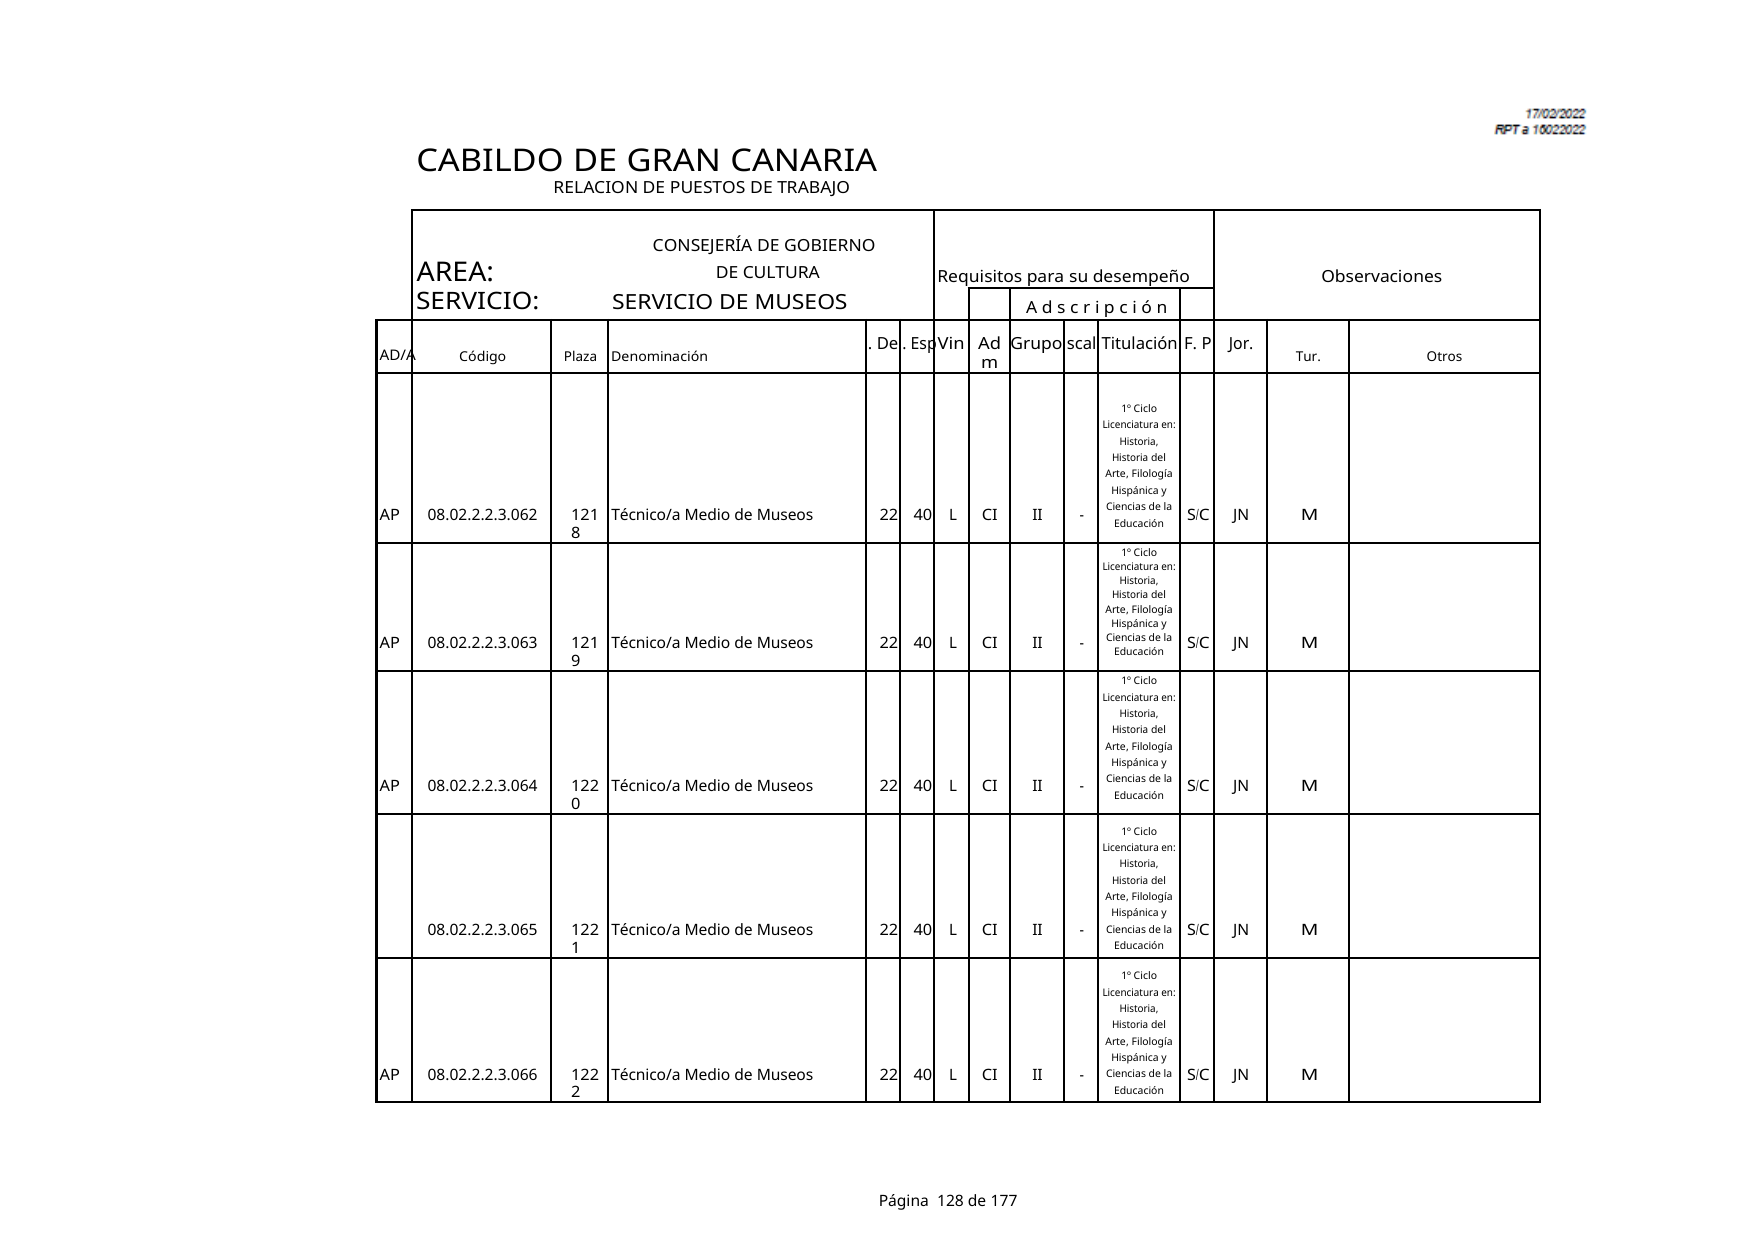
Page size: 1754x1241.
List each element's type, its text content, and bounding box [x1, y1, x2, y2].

table_cell L [935, 374, 968, 542]
table_cell A d s c r i p c i ó n [1011, 289, 1179, 319]
table_cell S/C [1181, 544, 1213, 670]
table_cell 1º Ciclo Licenciatura en: Historia, Historia del Arte, Filología Hispánica y Ciencias de la Educación [1099, 672, 1179, 813]
table_cell CI [970, 672, 1009, 813]
table_cell CI [970, 959, 1009, 1101]
table_cell - [1065, 374, 1097, 542]
table_cell 40 [901, 959, 933, 1101]
table_cell [1350, 544, 1539, 670]
table_cell Técnico/a Medio de Museos [609, 959, 865, 1101]
table_header Requisitos para su desempeño [935, 211, 1213, 287]
table_cell - [1065, 544, 1097, 670]
table_cell Grupo [1011, 321, 1063, 372]
table_cell L [935, 959, 968, 1101]
table_cell 1º Ciclo Licenciatura en: Historia, Historia del Arte, Filología Hispánica y Ciencias de la Educación [1099, 959, 1179, 1101]
table_cell . Esp [901, 321, 933, 372]
table_cell [1181, 289, 1213, 319]
table_cell M [1268, 815, 1348, 957]
table_cell AD/A [378, 321, 411, 372]
table_cell AP [378, 672, 411, 813]
table_cell 1º Ciclo Licenciatura en: Historia, Historia del Arte, Filología Hispánica y Ciencias de la Educación [1099, 544, 1179, 670]
table_cell 08.02.2.2.3.065 [413, 815, 550, 957]
table_cell Técnico/a Medio de Museos [609, 544, 865, 670]
table_cell 1222 [552, 959, 607, 1101]
table_cell M [1268, 544, 1348, 670]
table_cell Técnico/a Medio de Museos [609, 374, 865, 542]
table_cell 1º Ciclo Licenciatura en: Historia, Historia del Arte, Filología Hispánica y Ciencias de la Educación [1099, 374, 1179, 542]
table_cell II [1011, 544, 1063, 670]
table_cell AP [378, 544, 411, 670]
table_cell F. P [1181, 321, 1213, 372]
table_cell [935, 287, 968, 319]
table_cell scal [1065, 321, 1097, 372]
table_cell M [1268, 959, 1348, 1101]
table_cell 40 [901, 544, 933, 670]
table_cell M [1268, 374, 1348, 542]
table_cell JN [1215, 544, 1266, 670]
table_header [376, 209, 411, 319]
table_cell S/C [1181, 959, 1213, 1101]
table_cell Jor. [1215, 321, 1266, 372]
table_cell 08.02.2.2.3.064 [413, 672, 550, 813]
table_cell JN [1215, 959, 1266, 1101]
table_cell 08.02.2.2.3.066 [413, 959, 550, 1101]
table_cell AP [378, 374, 411, 542]
table_cell [1350, 815, 1539, 957]
table_cell [1350, 672, 1539, 813]
table_cell 1218 [552, 374, 607, 542]
table_cell 22 [867, 672, 899, 813]
table_cell II [1011, 959, 1063, 1101]
table_cell S/C [1181, 815, 1213, 957]
table_cell 40 [901, 374, 933, 542]
table_cell L [935, 672, 968, 813]
table_cell Tur. [1268, 321, 1348, 372]
table_cell 40 [901, 672, 933, 813]
table_cell II [1011, 374, 1063, 542]
table_cell S/C [1181, 374, 1213, 542]
table_cell CI [970, 815, 1009, 957]
table_cell Técnico/a Medio de Museos [609, 815, 865, 957]
table_cell CI [970, 374, 1009, 542]
table_cell [1350, 959, 1539, 1101]
table_cell AP [378, 959, 411, 1101]
table_cell II [1011, 672, 1063, 813]
table_cell CI [970, 544, 1009, 670]
table_cell Adm [970, 321, 1009, 372]
table_cell 22 [867, 959, 899, 1101]
table_cell Plaza [552, 321, 607, 372]
table_cell II [1011, 815, 1063, 957]
table_cell JN [1215, 815, 1266, 957]
table_header Observaciones [1215, 211, 1539, 319]
table_cell L [935, 544, 968, 670]
table_cell S/C [1181, 672, 1213, 813]
table_cell 1º Ciclo Licenciatura en: Historia, Historia del Arte, Filología Hispánica y Ciencias de la Educación [1099, 815, 1179, 957]
table_cell 22 [867, 815, 899, 957]
table_cell - [1065, 959, 1097, 1101]
table_cell M [1268, 672, 1348, 813]
table_cell . De [867, 321, 899, 372]
table_cell 1220 [552, 672, 607, 813]
table_cell - [1065, 672, 1097, 813]
table_cell 40 [901, 815, 933, 957]
table_cell Vin [935, 321, 968, 372]
table_cell JN [1215, 672, 1266, 813]
table_cell 22 [867, 544, 899, 670]
table_cell - [1065, 815, 1097, 957]
table_cell Código [413, 321, 550, 372]
table_cell 22 [867, 374, 899, 542]
table_cell L [935, 815, 968, 957]
picture [1493, 98, 1591, 144]
table_cell Denominación [609, 321, 865, 372]
table_cell [1350, 374, 1539, 542]
table_cell Otros [1350, 321, 1539, 372]
table_cell Titulación [1099, 321, 1179, 372]
table_cell 1221 [552, 815, 607, 957]
table_cell JN [1215, 374, 1266, 542]
table_header CONSEJERÍA DE GOBIERNO AREA: DE CULTURA SERVICIO: SERVICIO DE MUSEOS [413, 211, 933, 319]
table_cell [378, 815, 411, 957]
table_cell 1219 [552, 544, 607, 670]
table_cell 08.02.2.2.3.063 [413, 544, 550, 670]
table_cell 08.02.2.2.3.062 [413, 374, 550, 542]
table_cell Técnico/a Medio de Museos [609, 672, 865, 813]
table_cell [970, 289, 1009, 319]
